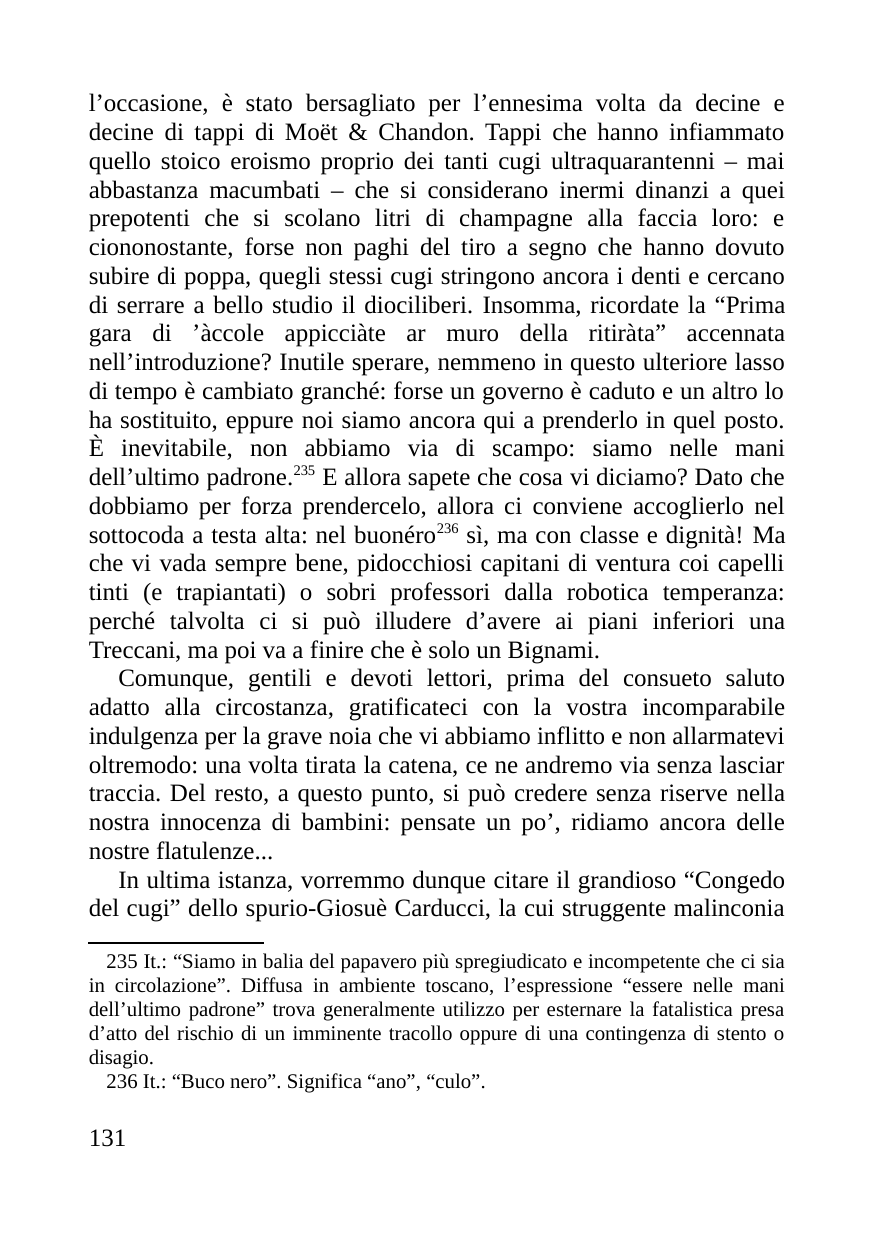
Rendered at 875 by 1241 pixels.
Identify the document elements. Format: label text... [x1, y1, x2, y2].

text In ultima istanza, vorremmo dunque citare il grandioso “Congedo del cugi” dello spurio-Giosuè Carducci, la cui struggente malinconia [88, 865, 786, 922]
text Comunque, gentili e devoti lettori, prima del consueto saluto adatto alla circostanza, gratificateci con la vostra incomparabile indulgenza per la grave noia che vi abbiamo inflitto e non allarmatevi oltremodo: una volta tirata la catena, ce ne andremo via senza lasciar traccia. Del resto, a questo punto, si può credere senza riserve nella nostra innocenza di bambini: pensate un po’, ridiamo ancora delle nostre flatulenze... [88, 663, 786, 865]
text l’occasione, è stato bersagliato per l’ennesima volta da decine e decine di tappi di Moët & Chandon. Tappi che hanno infiammato quello stoico eroismo proprio dei tanti cugi ultraquarantenni – mai abbastanza macumbati – che si considerano inermi dinanzi a quei prepotenti che si scolano litri di champagne alla faccia loro: e ciononostante, forse non paghi del tiro a segno che hanno dovuto subire di poppa, quegli stessi cugi stringono ancora i denti e cercano di serrare a bello studio il diociliberi. Insomma, ricordate la “Prima gara di ’àccole appicciàte ar muro della ritiràta” accennata nell’introduzione? Inutile sperare, nemmeno in questo ulteriore lasso di tempo è cambiato granché: forse un governo è caduto e un altro lo ha sostituito, eppure noi siamo ancora qui a prenderlo in quel posto. È inevitabile, non abbiamo via di scampo: siamo nelle mani dell’ultimo padrone. E allora sapete che cosa vi diciamo? Dato che dobbiamo per forza prendercelo, allora ci conviene accoglierlo nel sottocoda a testa alta: nel buonéro sì, ma con classe e dignità! Ma che vi vada sempre bene, pidocchiosi capitani di ventura coi capelli tinti (e trapiantati) o sobri professori dalla robotica temperanza: perché talvolta ci si può illudere d’avere ai piani inferiori una Treccani, ma poi va a finire che è solo un Bignami. [88, 88, 786, 663]
text It.: “Buco nero”. Significa “ano”, “culo”. [88, 1069, 786, 1093]
text It.: “Siamo in balia del papavero più spregiudicato e incompetente che ci sia in circolazione”. Diffusa in ambiente toscano, l’espressione “essere nelle mani dell’ultimo padrone” trova generalmente utilizzo per esternare la fatalistica presa d’atto del rischio di un imminente tracollo oppure di una contingenza di stento o disagio. [88, 949, 786, 1069]
